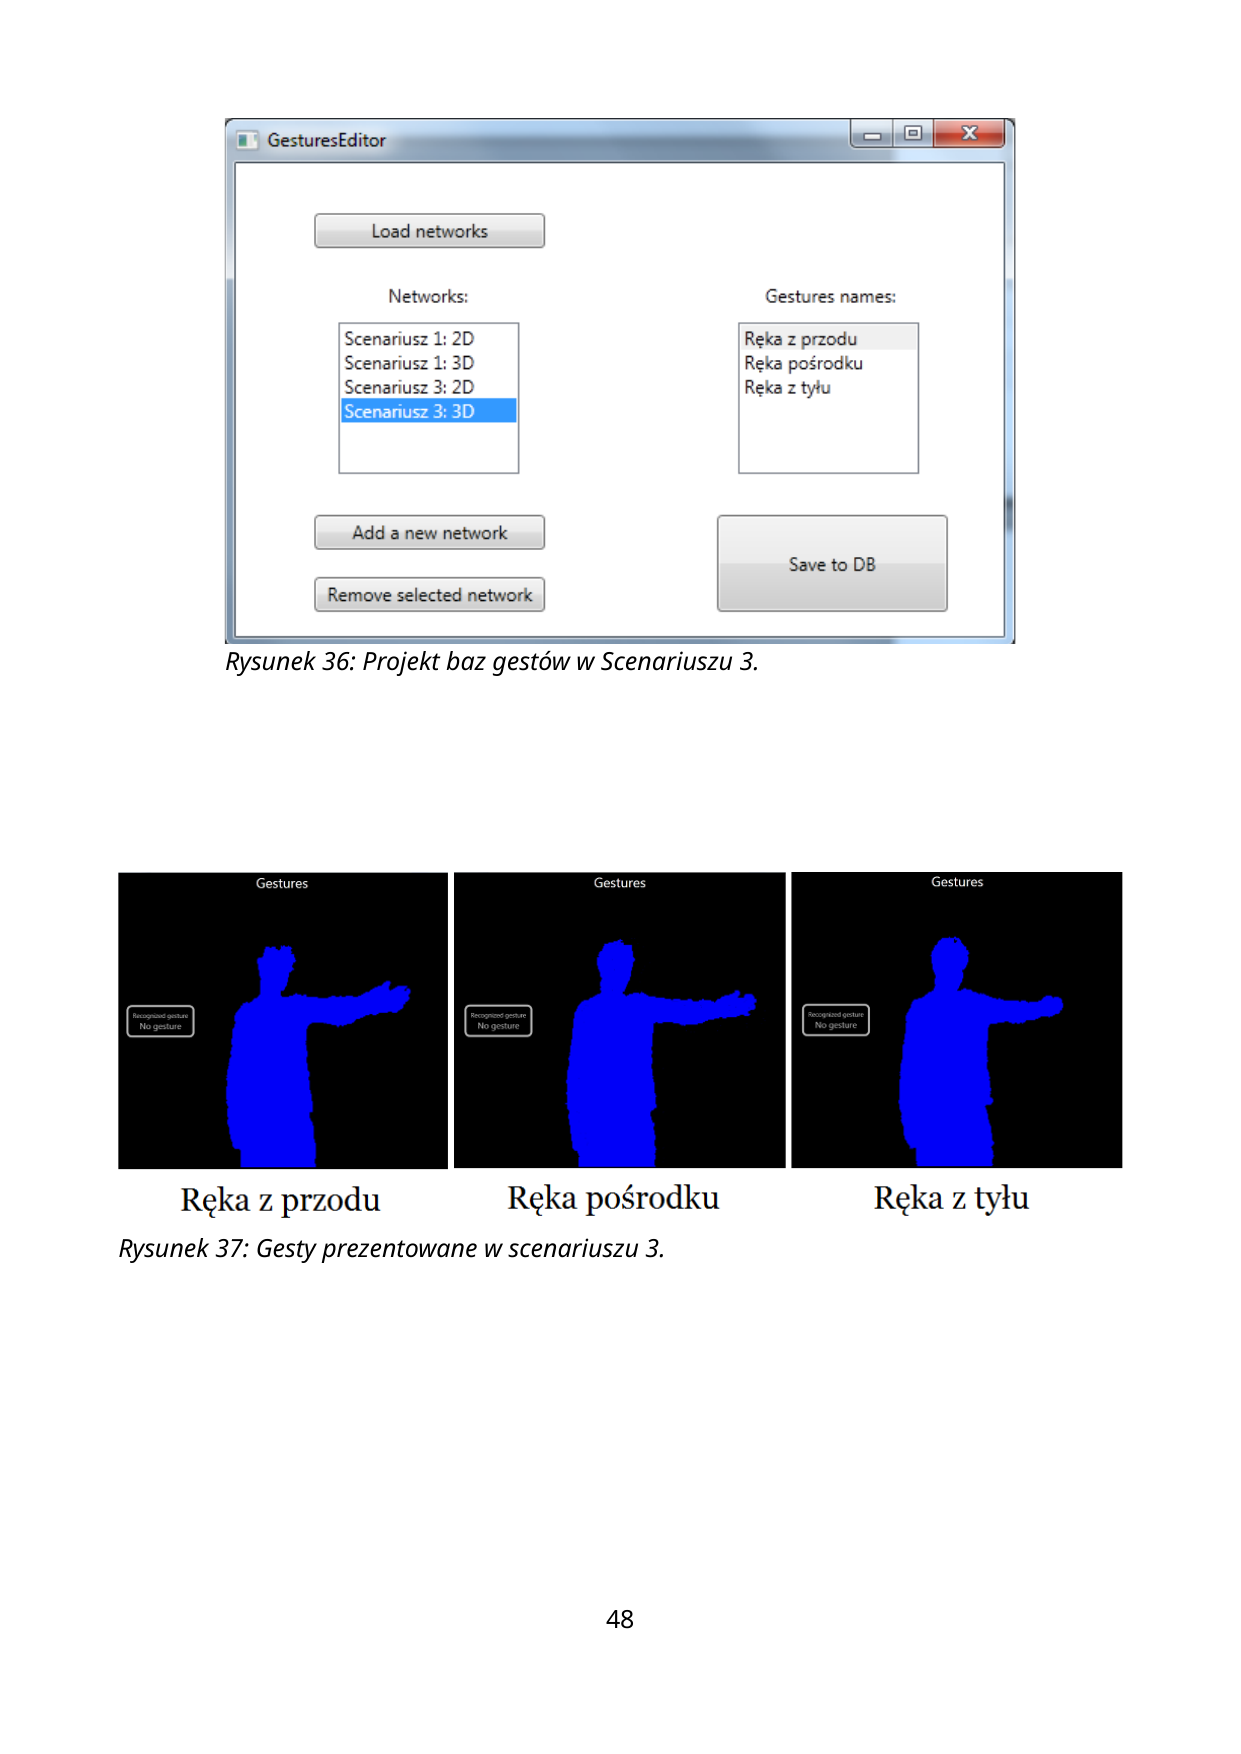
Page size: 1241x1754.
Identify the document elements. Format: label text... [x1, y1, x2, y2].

picture [118, 872, 1123, 1231]
text Rysunek 37: Gesty prezentowane w scenariuszu 3. [118, 1231, 1122, 1264]
text Rysunek 36: Projekt baz gestów w Scenariuszu 3. [225, 644, 1015, 678]
